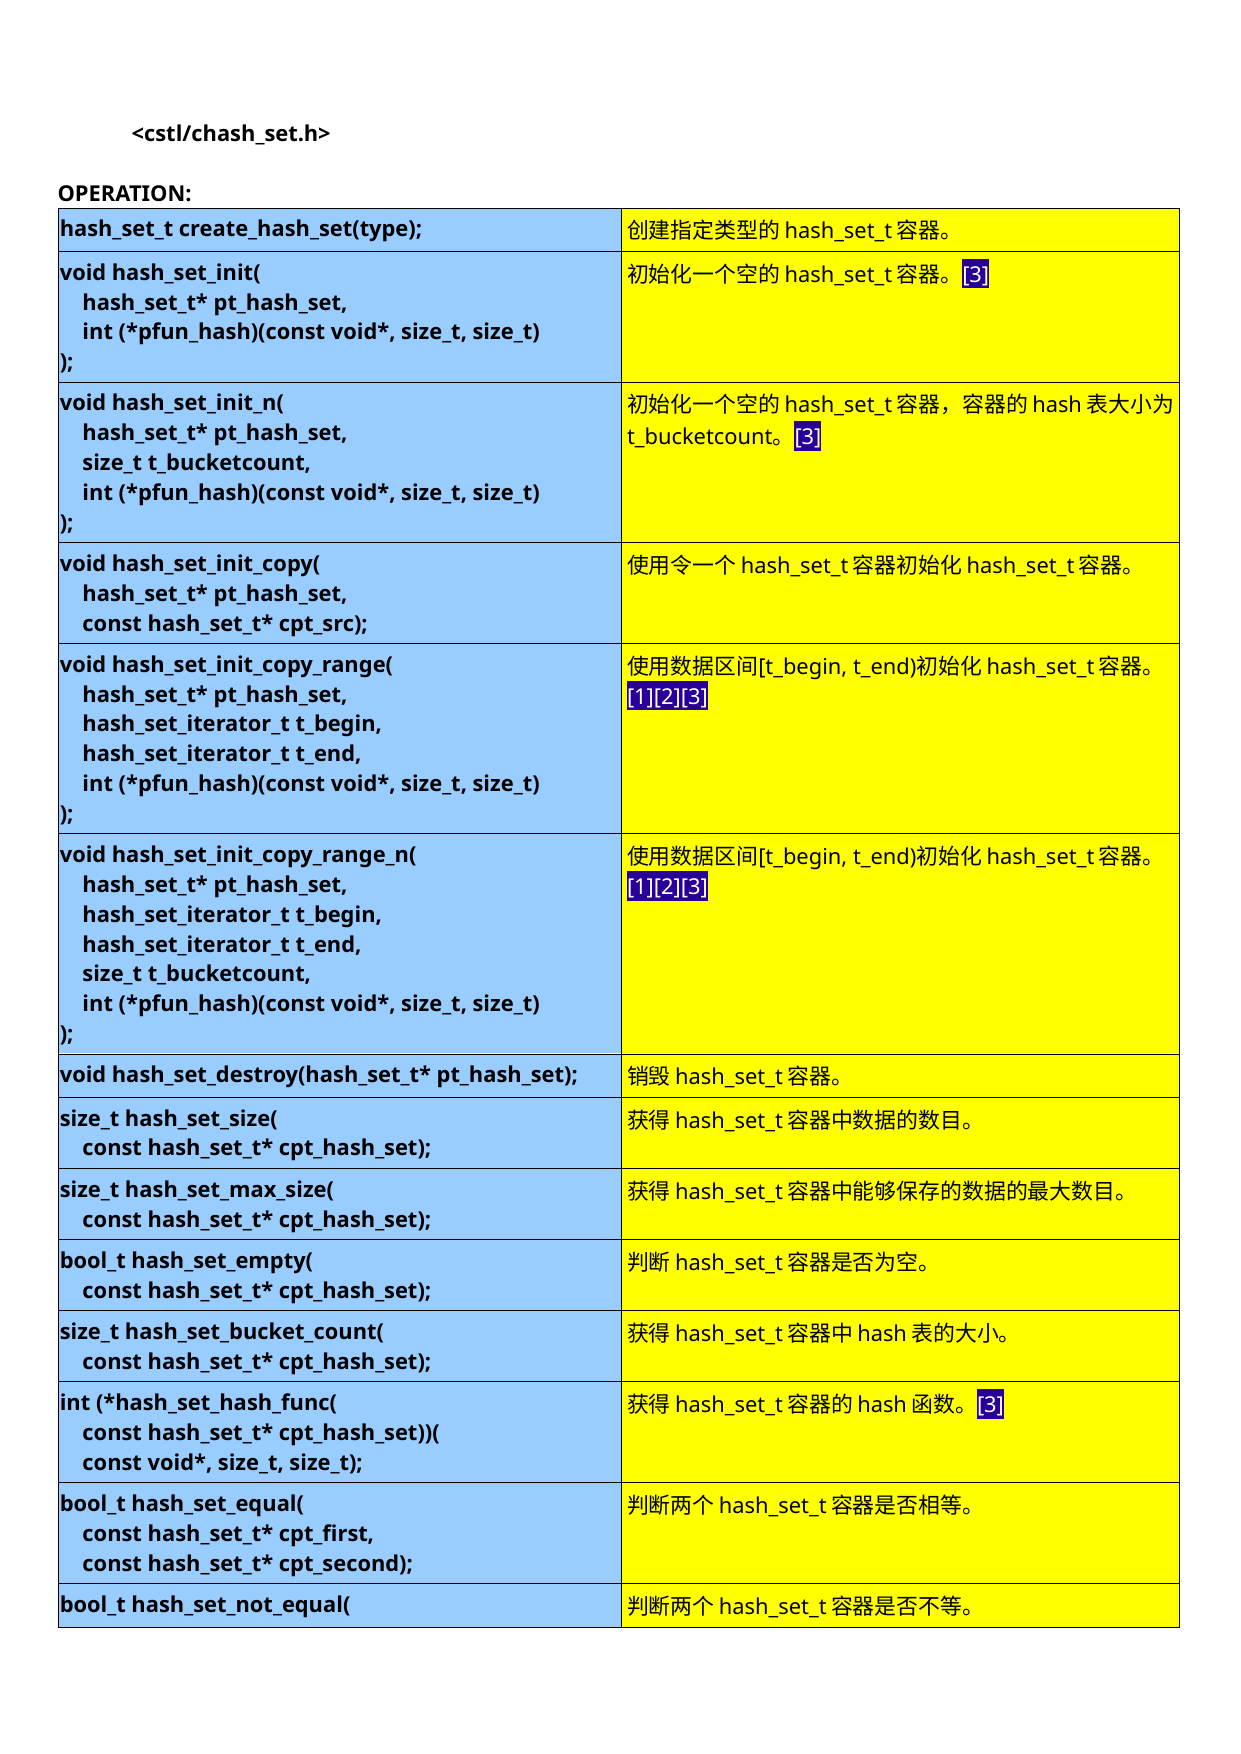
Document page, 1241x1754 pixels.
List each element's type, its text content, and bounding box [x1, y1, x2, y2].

text <cstl/chash_set.h> [57, 118, 1179, 148]
table_cell 获得hash_set_t容器的hash函数。[3] [622, 1382, 1179, 1482]
table_cell 使用数据区间[t_begin, t_end)初始化hash_set_t容器。[1][2][3] [622, 834, 1179, 1053]
table_cell void hash_set_init_copy( hash_set_t* pt_hash_set, const hash_set_t* cpt_src); [59, 543, 621, 643]
table_cell int (*hash_set_hash_func( const hash_set_t* cpt_hash_set))( const void*, size_t, size_t); [59, 1382, 621, 1482]
table_cell 初始化一个空的hash_set_t容器。[3] [622, 252, 1179, 382]
table_cell size_t hash_set_max_size( const hash_set_t* cpt_hash_set); [59, 1169, 621, 1239]
table_cell size_t hash_set_size( const hash_set_t* cpt_hash_set); [59, 1098, 621, 1168]
table_cell void hash_set_init_copy_range_n( hash_set_t* pt_hash_set, hash_set_iterator_t t_begin, hash_set_iterator_t t_end, size_t t_bucketcount, int (*pfun_hash)(const void*, size_t, size_t) ); [59, 834, 621, 1053]
table_cell 获得hash_set_t容器中hash表的大小。 [622, 1311, 1179, 1381]
table_cell bool_t hash_set_equal( const hash_set_t* cpt_first, const hash_set_t* cpt_second); [59, 1483, 621, 1583]
table_header 创建指定类型的hash_set_t容器。 [622, 209, 1179, 251]
table_cell size_t hash_set_bucket_count( const hash_set_t* cpt_hash_set); [59, 1311, 621, 1381]
table_cell 销毁hash_set_t容器。 [622, 1055, 1179, 1097]
text OPERATION: [57, 178, 1179, 207]
table_cell 判断两个hash_set_t容器是否不等。 [622, 1584, 1179, 1627]
table_cell 获得hash_set_t容器中能够保存的数据的最大数目。 [622, 1169, 1179, 1239]
table_header hash_set_t create_hash_set(type); [59, 209, 621, 251]
table_cell bool_t hash_set_not_equal( [59, 1584, 621, 1627]
table_cell 初始化一个空的hash_set_t容器，容器的hash表大小为t_bucketcount。[3] [622, 383, 1179, 542]
table_cell 判断两个hash_set_t容器是否相等。 [622, 1483, 1179, 1583]
table_cell bool_t hash_set_empty( const hash_set_t* cpt_hash_set); [59, 1240, 621, 1310]
table_cell void hash_set_destroy(hash_set_t* pt_hash_set); [59, 1055, 621, 1097]
table_cell 使用令一个hash_set_t容器初始化hash_set_t容器。 [622, 543, 1179, 643]
table_cell void hash_set_init( hash_set_t* pt_hash_set, int (*pfun_hash)(const void*, size_t, size_t) ); [59, 252, 621, 382]
table_cell 判断hash_set_t容器是否为空。 [622, 1240, 1179, 1310]
table_cell void hash_set_init_copy_range( hash_set_t* pt_hash_set, hash_set_iterator_t t_begin, hash_set_iterator_t t_end, int (*pfun_hash)(const void*, size_t, size_t) ); [59, 644, 621, 833]
table_cell 获得hash_set_t容器中数据的数目。 [622, 1098, 1179, 1168]
table_cell 使用数据区间[t_begin, t_end)初始化hash_set_t容器。[1][2][3] [622, 644, 1179, 833]
table_cell void hash_set_init_n( hash_set_t* pt_hash_set, size_t t_bucketcount, int (*pfun_hash)(const void*, size_t, size_t) ); [59, 383, 621, 542]
